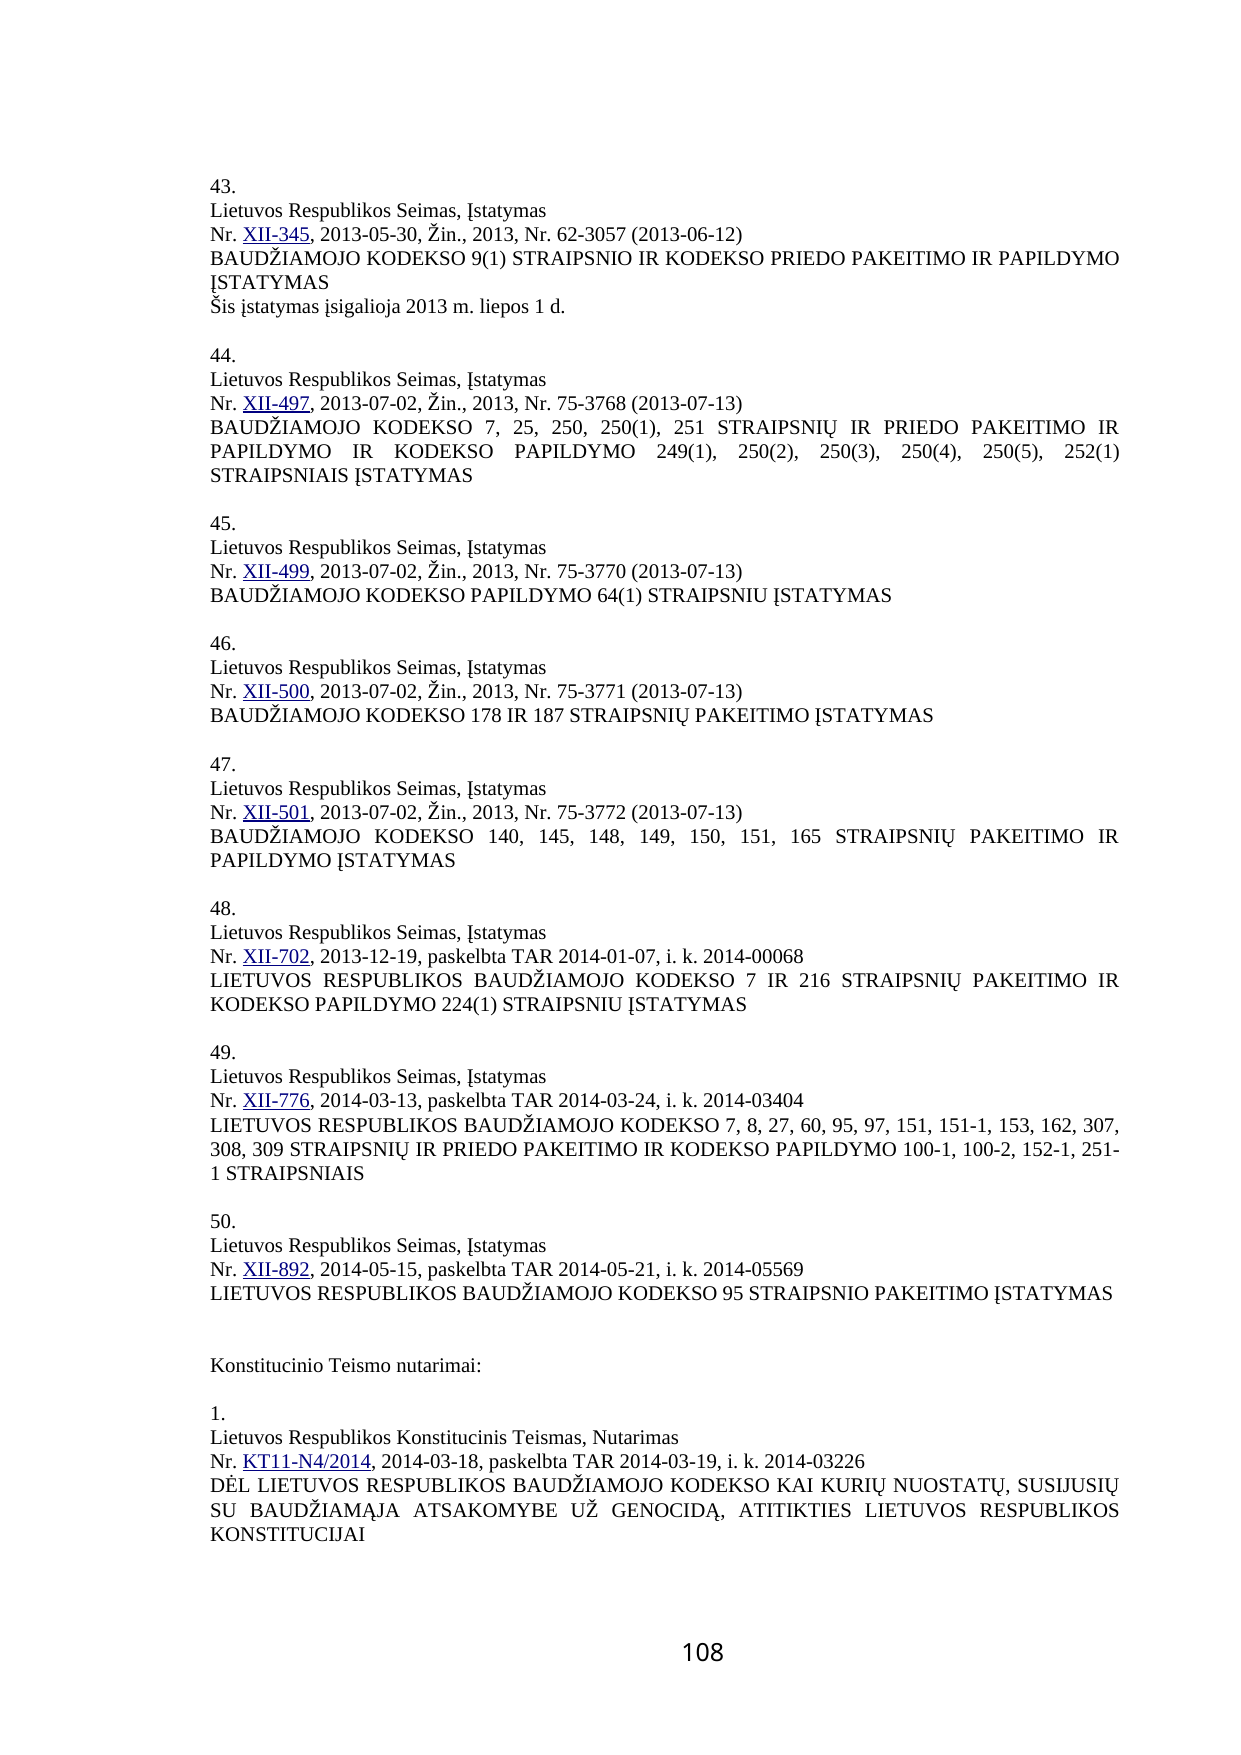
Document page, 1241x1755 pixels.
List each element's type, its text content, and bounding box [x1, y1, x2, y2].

text LIETUVOS RESPUBLIKOS BAUDŽIAMOJO KODEKSO 7, 8, 27, 60, 95, 97, 151, 151-1, 153, 162, 307, 308, 309 STRAIPSNIŲ IR PRIEDO PAKEITIMO IR KODEKSO PAPILDYMO 100-1, 100-2, 152-1, 251-1 STRAIPSNIAIS [210, 1112, 1120, 1185]
text 1. [210, 1401, 1120, 1425]
text Nr. KT11-N4/2014, 2014-03-18, paskelbta TAR 2014-03-19, i. k. 2014-03226 [210, 1449, 1120, 1473]
text Lietuvos Respublikos Seimas, Įstatymas [210, 1233, 1120, 1257]
text BAUDŽIAMOJO KODEKSO 9(1) STRAIPSNIO IR KODEKSO PRIEDO PAKEITIMO IR PAPILDYMO ĮSTATYMAS [210, 246, 1120, 294]
text 45. [210, 511, 1120, 535]
text Nr. XII-776, 2014-03-13, paskelbta TAR 2014-03-24, i. k. 2014-03404 [210, 1088, 1120, 1112]
text Nr. XII-892, 2014-05-15, paskelbta TAR 2014-05-21, i. k. 2014-05569 [210, 1257, 1120, 1281]
text BAUDŽIAMOJO KODEKSO 140, 145, 148, 149, 150, 151, 165 STRAIPSNIŲ PAKEITIMO IR PAPILDYMO ĮSTATYMAS [210, 824, 1120, 872]
text Lietuvos Respublikos Seimas, Įstatymas [210, 920, 1120, 944]
text Lietuvos Respublikos Seimas, Įstatymas [210, 367, 1120, 391]
text Lietuvos Respublikos Seimas, Įstatymas [210, 535, 1120, 559]
text 43. [210, 174, 1120, 198]
text 49. [210, 1040, 1120, 1064]
text Nr. XII-499, 2013-07-02, Žin., 2013, Nr. 75-3770 (2013-07-13) [210, 559, 1120, 583]
text Lietuvos Respublikos Seimas, Įstatymas [210, 1064, 1120, 1088]
text 44. [210, 342, 1120, 367]
text Lietuvos Respublikos Konstitucinis Teismas, Nutarimas [210, 1425, 1120, 1449]
text LIETUVOS RESPUBLIKOS BAUDŽIAMOJO KODEKSO 95 STRAIPSNIO PAKEITIMO ĮSTATYMAS [210, 1281, 1120, 1305]
text BAUDŽIAMOJO KODEKSO 7, 25, 250, 250(1), 251 STRAIPSNIŲ IR PRIEDO PAKEITIMO IR PAPILDYMO IR KODEKSO PAPILDYMO 249(1), 250(2), 250(3), 250(4), 250(5), 252(1) STRAIPSNIAIS ĮSTATYMAS [210, 415, 1120, 487]
text Šis įstatymas įsigalioja 2013 m. liepos 1 d. [210, 294, 1120, 318]
text Nr. XII-497, 2013-07-02, Žin., 2013, Nr. 75-3768 (2013-07-13) [210, 391, 1120, 415]
text Konstitucinio Teismo nutarimai: [210, 1353, 1120, 1377]
text Lietuvos Respublikos Seimas, Įstatymas [210, 655, 1120, 679]
text Lietuvos Respublikos Seimas, Įstatymas [210, 776, 1120, 800]
text 47. [210, 752, 1120, 776]
text LIETUVOS RESPUBLIKOS BAUDŽIAMOJO KODEKSO 7 IR 216 STRAIPSNIŲ PAKEITIMO IR KODEKSO PAPILDYMO 224(1) STRAIPSNIU ĮSTATYMAS [210, 968, 1120, 1016]
text BAUDŽIAMOJO KODEKSO PAPILDYMO 64(1) STRAIPSNIU ĮSTATYMAS [210, 583, 1120, 607]
text Lietuvos Respublikos Seimas, Įstatymas [210, 198, 1120, 222]
text 50. [210, 1209, 1120, 1233]
text 46. [210, 631, 1120, 655]
text Nr. XII-702, 2013-12-19, paskelbta TAR 2014-01-07, i. k. 2014-00068 [210, 944, 1120, 968]
text 48. [210, 896, 1120, 920]
text Nr. XII-500, 2013-07-02, Žin., 2013, Nr. 75-3771 (2013-07-13) [210, 679, 1120, 703]
text DĖL LIETUVOS RESPUBLIKOS BAUDŽIAMOJO KODEKSO KAI KURIŲ NUOSTATŲ, SUSIJUSIŲ SU BAUDŽIAMĄJA ATSAKOMYBE UŽ GENOCIDĄ, ATITIKTIES LIETUVOS RESPUBLIKOS KONSTITUCIJAI [210, 1473, 1120, 1546]
text Nr. XII-501, 2013-07-02, Žin., 2013, Nr. 75-3772 (2013-07-13) [210, 800, 1120, 824]
text BAUDŽIAMOJO KODEKSO 178 IR 187 STRAIPSNIŲ PAKEITIMO ĮSTATYMAS [210, 703, 1120, 727]
text Nr. XII-345, 2013-05-30, Žin., 2013, Nr. 62-3057 (2013-06-12) [210, 222, 1120, 246]
